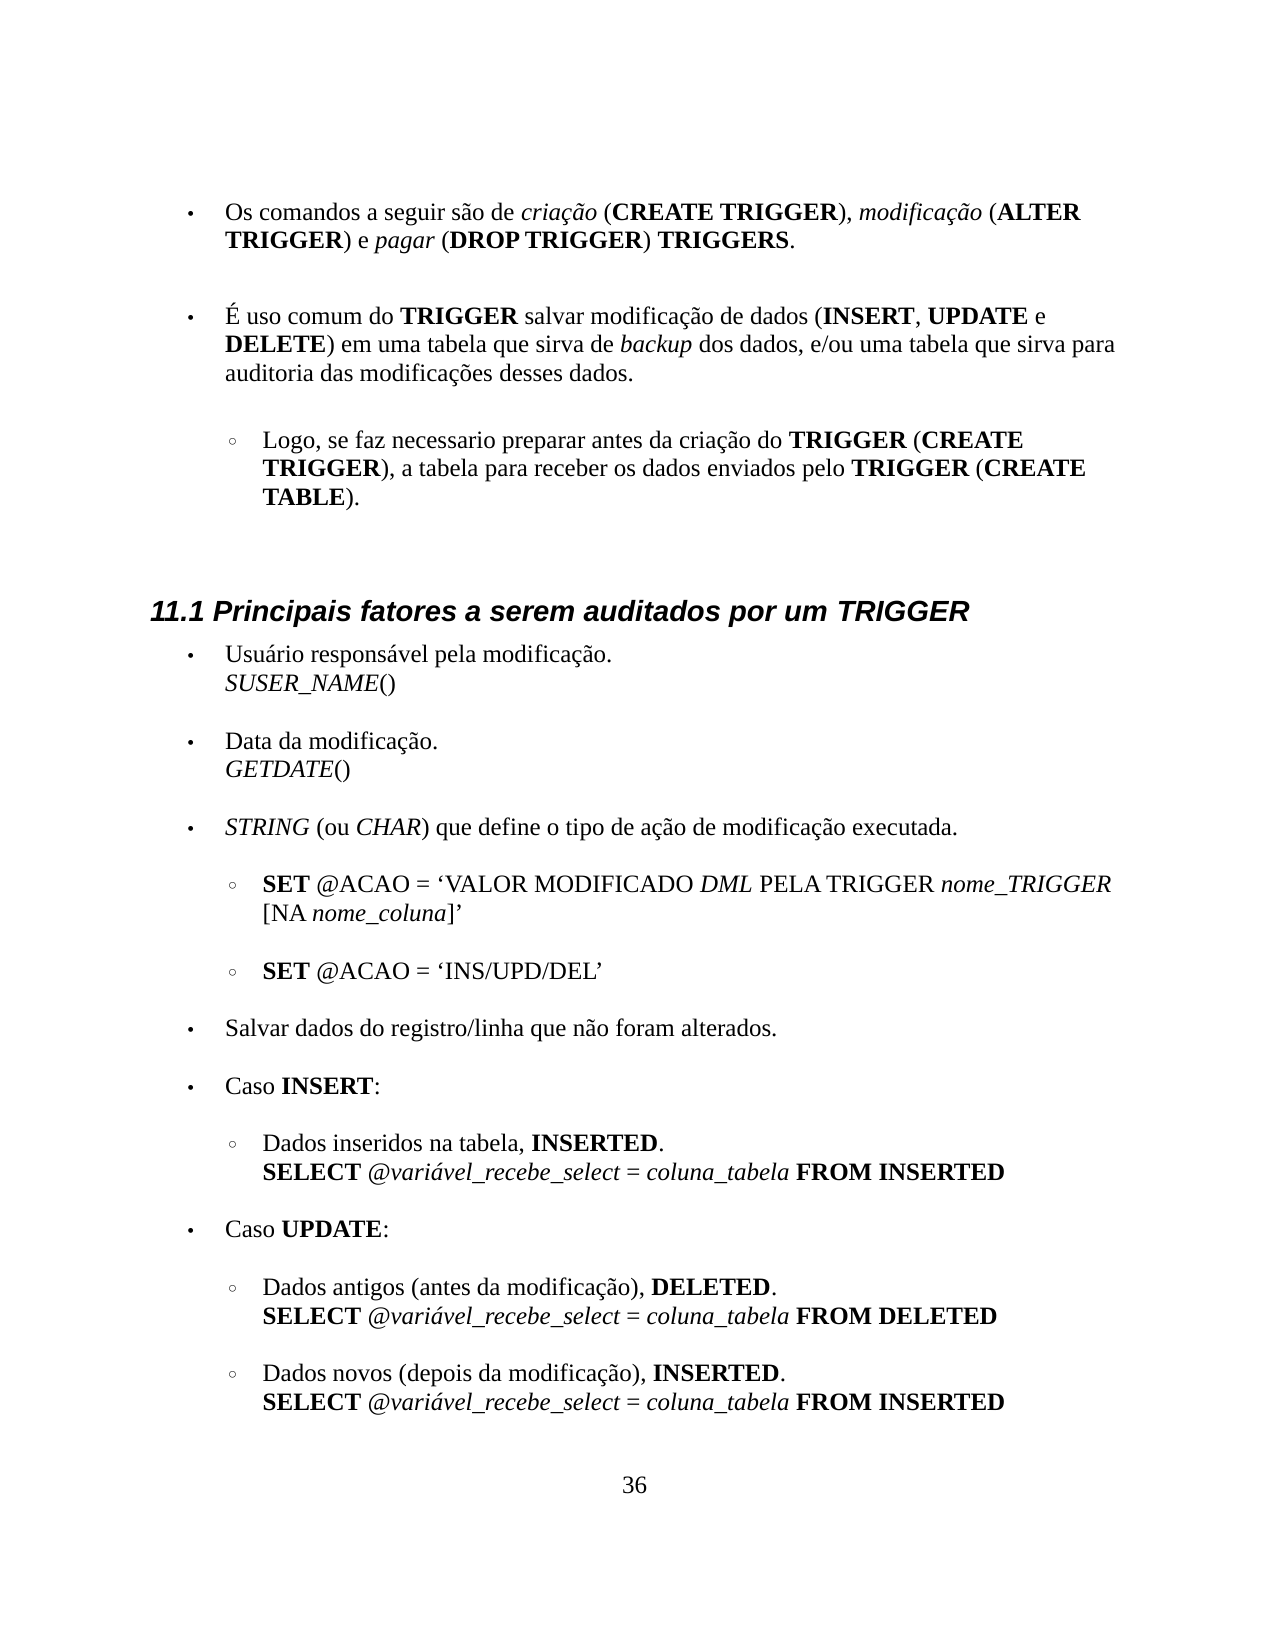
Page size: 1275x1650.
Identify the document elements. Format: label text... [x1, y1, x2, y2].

list Caso UPDATE: [187, 1214, 1125, 1272]
list É uso comum do TRIGGER salvar modificação de dados (INSERT, UPDATE e DELETE) em uma tabela que sirva de backup dos dados, e/ou uma tabela que sirva para auditoria das modificações desses dados. [187, 301, 1125, 416]
list STRING (ou CHAR) que define o tipo de ação de modificação executada. [187, 812, 1125, 869]
subtitle 11.1 Principais fatores a serem auditados por um TRIGGER [150, 593, 1125, 627]
list [187, 150, 1125, 179]
list Dados inseridos na tabela, INSERTED. SELECT @variável_recebe_select = coluna_tabela FROM INSERTED [225, 1128, 1125, 1214]
list Salvar dados do registro/linha que não foram alterados. [187, 1013, 1125, 1071]
list SET @ACAO = ‘INS/UPD/DEL’ [225, 956, 1125, 1013]
list Dados antigos (antes da modificação), DELETED. SELECT @variável_recebe_select = coluna_tabela FROM DELETED [225, 1272, 1125, 1358]
list Data da modificação. GETDATE() [187, 726, 1125, 812]
list Os comandos a seguir são de criação (CREATE TRIGGER), modificação (ALTER TRIGGER) e pagar (DROP TRIGGER) TRIGGERS. [187, 197, 1125, 283]
list Usuário responsável pela modificação. SUSER_NAME() [187, 639, 1125, 726]
list Caso INSERT: [187, 1071, 1125, 1128]
list Dados novos (depois da modificação), INSERTED. SELECT @variável_recebe_select = coluna_tabela FROM INSERTED [225, 1358, 1125, 1416]
list SET @ACAO = ‘VALOR MODIFICADO DML PELA TRIGGER nome_TRIGGER [NA nome_coluna]’ [225, 869, 1125, 956]
list Logo, se faz necessario preparar antes da criação do TRIGGER (CREATE TRIGGER), a tabela para receber os dados enviados pelo TRIGGER (CREATE TABLE). [225, 425, 1125, 540]
